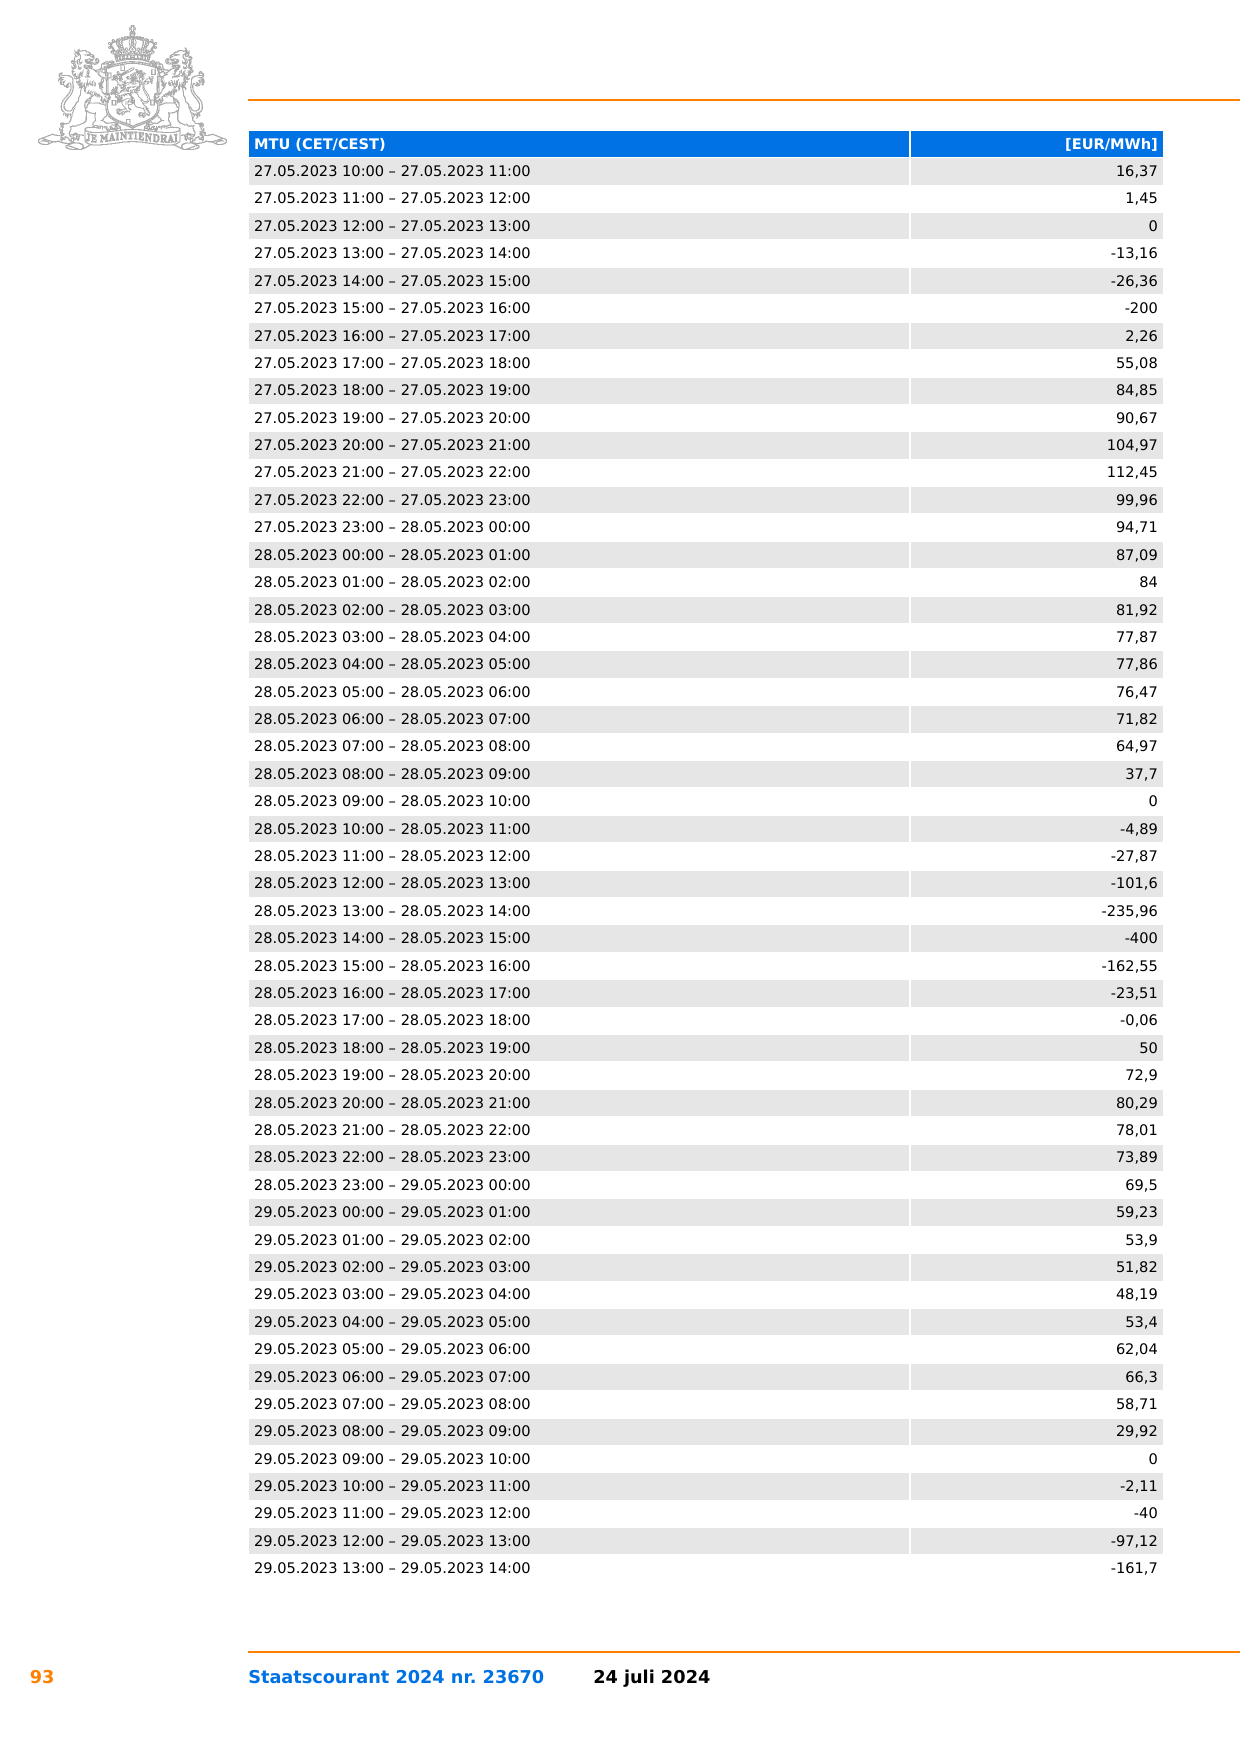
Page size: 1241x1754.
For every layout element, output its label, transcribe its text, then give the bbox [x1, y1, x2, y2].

table_cell -97,12 [911, 1528, 1163, 1554]
table_cell 27.05.2023 12:00 – 27.05.2023 13:00 [249, 213, 909, 239]
table_cell 90,67 [911, 405, 1163, 431]
table_cell 2,26 [911, 323, 1163, 349]
table_cell 77,86 [911, 651, 1163, 678]
table_cell 76,47 [911, 679, 1163, 705]
table_cell 29,92 [911, 1419, 1163, 1445]
table_cell 84,85 [911, 378, 1163, 404]
table_cell 37,7 [911, 761, 1163, 787]
table_cell 27.05.2023 11:00 – 27.05.2023 12:00 [249, 186, 909, 212]
table_cell -235,96 [911, 898, 1163, 924]
table_cell -200 [911, 295, 1163, 322]
table_cell 29.05.2023 06:00 – 29.05.2023 07:00 [249, 1364, 909, 1390]
table_cell 104,97 [911, 432, 1163, 459]
table_cell 71,82 [911, 706, 1163, 733]
table_cell 62,04 [911, 1336, 1163, 1363]
table_cell 64,97 [911, 734, 1163, 760]
table_cell 27.05.2023 18:00 – 27.05.2023 19:00 [249, 378, 909, 404]
picture [38, 25, 227, 150]
table_cell 72,9 [911, 1063, 1163, 1089]
table_cell 28.05.2023 00:00 – 28.05.2023 01:00 [249, 542, 909, 568]
table_cell 29.05.2023 01:00 – 29.05.2023 02:00 [249, 1227, 909, 1253]
table_cell 78,01 [911, 1117, 1163, 1143]
table_cell 28.05.2023 22:00 – 28.05.2023 23:00 [249, 1145, 909, 1171]
table_cell 28.05.2023 03:00 – 28.05.2023 04:00 [249, 624, 909, 650]
table_cell 50 [911, 1035, 1163, 1061]
table_cell 29.05.2023 07:00 – 29.05.2023 08:00 [249, 1391, 909, 1417]
table_cell 29.05.2023 03:00 – 29.05.2023 04:00 [249, 1282, 909, 1308]
table_cell 94,71 [911, 515, 1163, 541]
table_cell 28.05.2023 02:00 – 28.05.2023 03:00 [249, 597, 909, 623]
table_cell 29.05.2023 08:00 – 29.05.2023 09:00 [249, 1419, 909, 1445]
table_cell 28.05.2023 05:00 – 28.05.2023 06:00 [249, 679, 909, 705]
table_cell 28.05.2023 21:00 – 28.05.2023 22:00 [249, 1117, 909, 1143]
table_cell -23,51 [911, 980, 1163, 1007]
table_cell 28.05.2023 11:00 – 28.05.2023 12:00 [249, 843, 909, 869]
table_cell 1,45 [911, 186, 1163, 212]
table_cell 73,89 [911, 1145, 1163, 1171]
table_cell 28.05.2023 10:00 – 28.05.2023 11:00 [249, 816, 909, 842]
table_cell 59,23 [911, 1199, 1163, 1226]
table_cell 51,82 [911, 1254, 1163, 1281]
table_cell 55,08 [911, 350, 1163, 376]
table_cell 27.05.2023 22:00 – 27.05.2023 23:00 [249, 487, 909, 513]
table_cell 28.05.2023 01:00 – 28.05.2023 02:00 [249, 569, 909, 596]
table_cell -101,6 [911, 871, 1163, 897]
table_cell -4,89 [911, 816, 1163, 842]
table_cell 77,87 [911, 624, 1163, 650]
table_cell 27.05.2023 16:00 – 27.05.2023 17:00 [249, 323, 909, 349]
table_cell -13,16 [911, 241, 1163, 267]
table_cell 28.05.2023 23:00 – 29.05.2023 00:00 [249, 1172, 909, 1198]
table_cell 29.05.2023 02:00 – 29.05.2023 03:00 [249, 1254, 909, 1281]
table_cell 27.05.2023 23:00 – 28.05.2023 00:00 [249, 515, 909, 541]
table_cell 27.05.2023 15:00 – 27.05.2023 16:00 [249, 295, 909, 322]
table_cell 28.05.2023 19:00 – 28.05.2023 20:00 [249, 1063, 909, 1089]
table_cell -0,06 [911, 1008, 1163, 1034]
table_cell 99,96 [911, 487, 1163, 513]
table_cell -40 [911, 1501, 1163, 1527]
table_cell 28.05.2023 04:00 – 28.05.2023 05:00 [249, 651, 909, 678]
table_cell 28.05.2023 12:00 – 28.05.2023 13:00 [249, 871, 909, 897]
table_cell 28.05.2023 20:00 – 28.05.2023 21:00 [249, 1090, 909, 1116]
table_cell -162,55 [911, 953, 1163, 979]
table_cell 27.05.2023 19:00 – 27.05.2023 20:00 [249, 405, 909, 431]
table_cell 87,09 [911, 542, 1163, 568]
table_cell 28.05.2023 08:00 – 28.05.2023 09:00 [249, 761, 909, 787]
table_cell 27.05.2023 20:00 – 27.05.2023 21:00 [249, 432, 909, 459]
table_cell 28.05.2023 17:00 – 28.05.2023 18:00 [249, 1008, 909, 1034]
table_cell 28.05.2023 18:00 – 28.05.2023 19:00 [249, 1035, 909, 1061]
table_cell -26,36 [911, 268, 1163, 294]
table_cell 53,4 [911, 1309, 1163, 1335]
table_cell 28.05.2023 16:00 – 28.05.2023 17:00 [249, 980, 909, 1007]
table_cell -400 [911, 925, 1163, 952]
table_cell 28.05.2023 09:00 – 28.05.2023 10:00 [249, 789, 909, 815]
table_header [EUR/MWh] [911, 131, 1163, 157]
table_cell -161,7 [911, 1556, 1163, 1582]
table_cell 28.05.2023 13:00 – 28.05.2023 14:00 [249, 898, 909, 924]
table_cell 0 [911, 789, 1163, 815]
table_cell -2,11 [911, 1473, 1163, 1500]
table_cell 29.05.2023 05:00 – 29.05.2023 06:00 [249, 1336, 909, 1363]
table_cell 16,37 [911, 158, 1163, 185]
table_cell 29.05.2023 12:00 – 29.05.2023 13:00 [249, 1528, 909, 1554]
table_cell 48,19 [911, 1282, 1163, 1308]
table_cell 28.05.2023 06:00 – 28.05.2023 07:00 [249, 706, 909, 733]
table_cell 28.05.2023 15:00 – 28.05.2023 16:00 [249, 953, 909, 979]
table_header MTU (CET/CEST) [249, 131, 909, 157]
table_cell 66,3 [911, 1364, 1163, 1390]
table_cell 112,45 [911, 460, 1163, 486]
table_cell 27.05.2023 10:00 – 27.05.2023 11:00 [249, 158, 909, 185]
table_cell 29.05.2023 10:00 – 29.05.2023 11:00 [249, 1473, 909, 1500]
table_cell 27.05.2023 14:00 – 27.05.2023 15:00 [249, 268, 909, 294]
table_cell 80,29 [911, 1090, 1163, 1116]
table_cell 53,9 [911, 1227, 1163, 1253]
table_cell 27.05.2023 13:00 – 27.05.2023 14:00 [249, 241, 909, 267]
table_cell 27.05.2023 21:00 – 27.05.2023 22:00 [249, 460, 909, 486]
table_cell 0 [911, 213, 1163, 239]
table_cell 29.05.2023 11:00 – 29.05.2023 12:00 [249, 1501, 909, 1527]
table_cell 81,92 [911, 597, 1163, 623]
table_cell 58,71 [911, 1391, 1163, 1417]
table_cell 28.05.2023 07:00 – 28.05.2023 08:00 [249, 734, 909, 760]
table_cell -27,87 [911, 843, 1163, 869]
table_cell 84 [911, 569, 1163, 596]
table_cell 28.05.2023 14:00 – 28.05.2023 15:00 [249, 925, 909, 952]
table_cell 0 [911, 1446, 1163, 1472]
table_cell 69,5 [911, 1172, 1163, 1198]
table_cell 29.05.2023 09:00 – 29.05.2023 10:00 [249, 1446, 909, 1472]
table_cell 29.05.2023 04:00 – 29.05.2023 05:00 [249, 1309, 909, 1335]
table_cell 27.05.2023 17:00 – 27.05.2023 18:00 [249, 350, 909, 376]
table_cell 29.05.2023 00:00 – 29.05.2023 01:00 [249, 1199, 909, 1226]
table_cell 29.05.2023 13:00 – 29.05.2023 14:00 [249, 1556, 909, 1582]
